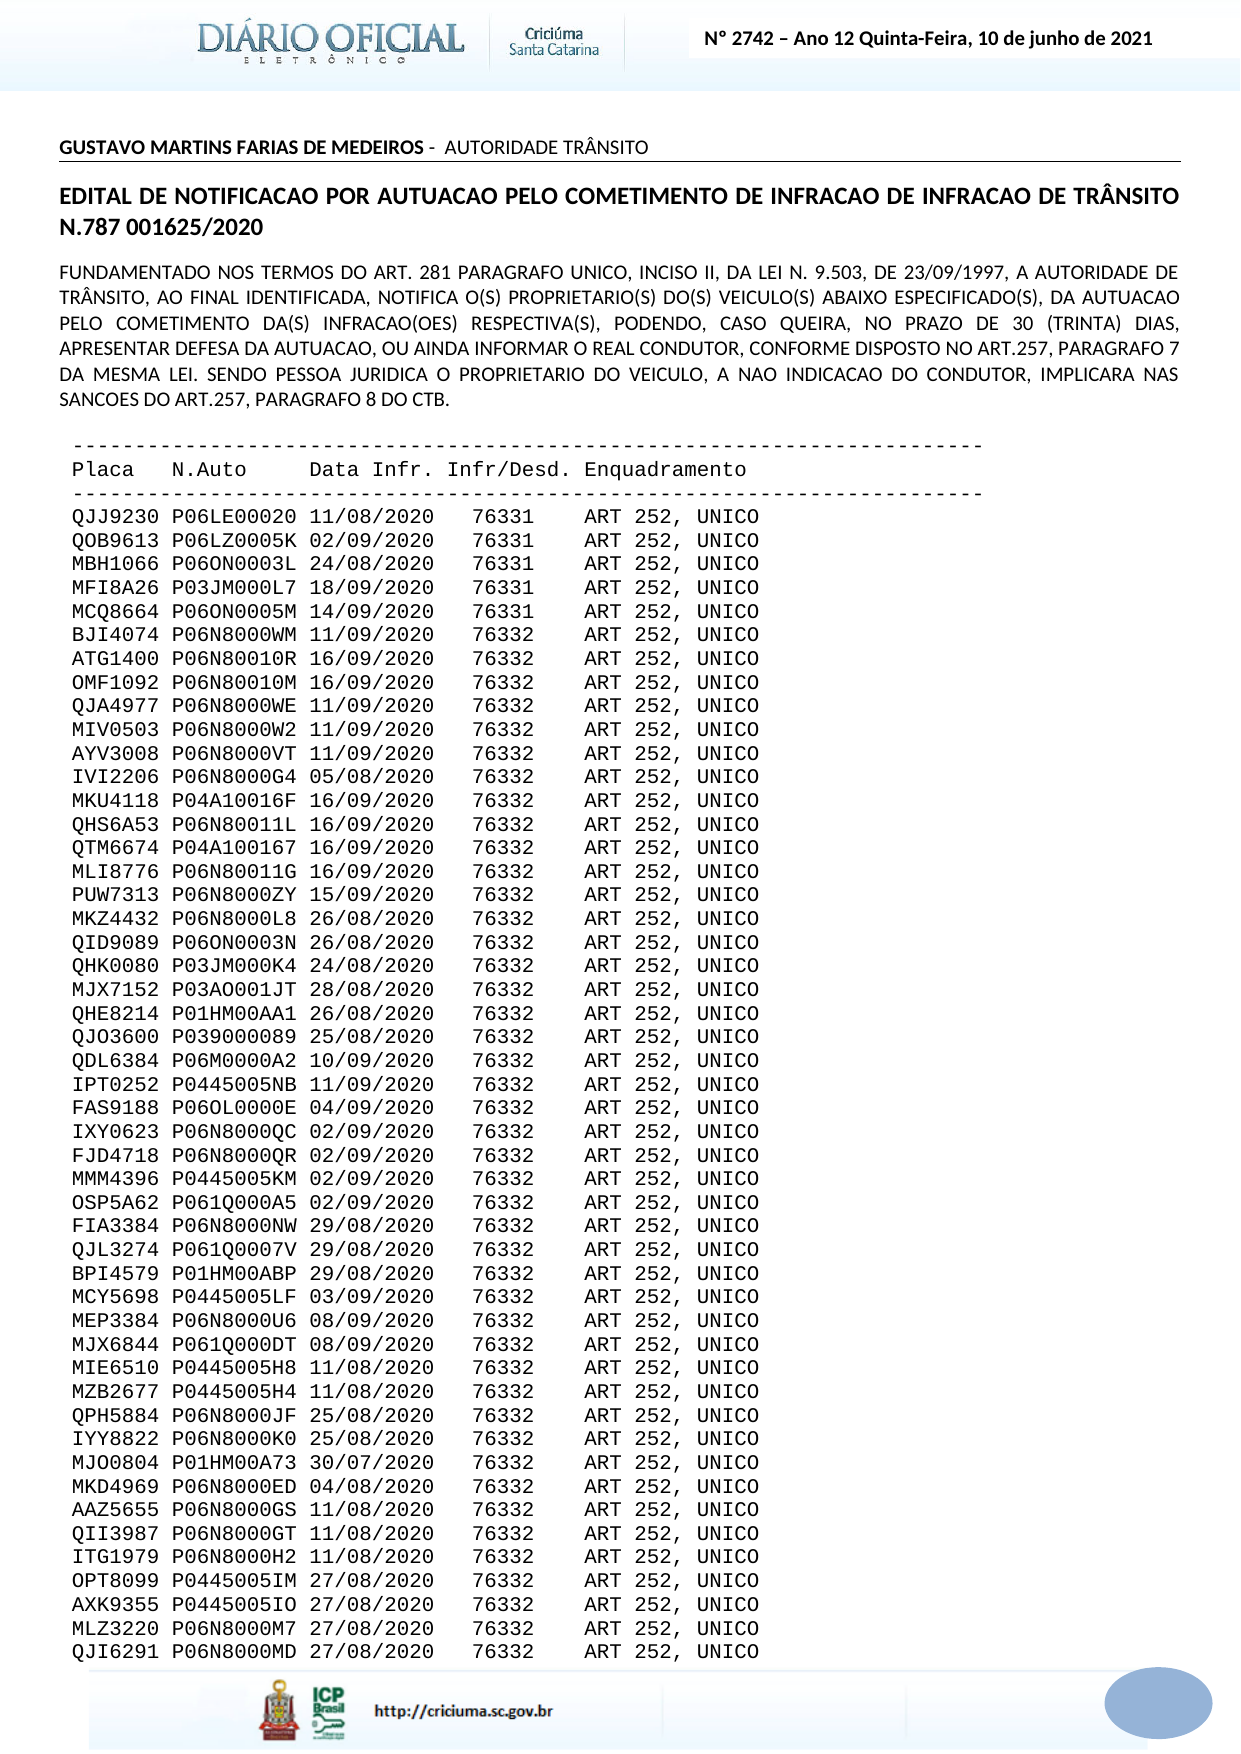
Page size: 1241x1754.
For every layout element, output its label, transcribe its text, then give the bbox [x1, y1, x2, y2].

text ------------------------------------------------------------------------- [59, 482, 1181, 506]
text FJD4718 P06N8000QR 02/09/2020 76332 ART 252, UNICO [59, 1144, 1181, 1168]
text QJO3600 P039000089 25/08/2020 76332 ART 252, UNICO [59, 1026, 1181, 1050]
text MLZ3220 P06N8000M7 27/08/2020 76332 ART 252, UNICO [59, 1617, 1181, 1641]
text QJL3274 P061Q0007V 29/08/2020 76332 ART 252, UNICO [59, 1239, 1181, 1263]
text QTM6674 P04A100167 16/09/2020 76332 ART 252, UNICO [59, 837, 1181, 861]
text QPH5884 P06N8000JF 25/08/2020 76332 ART 252, UNICO [59, 1405, 1181, 1428]
text MZB2677 P0445005H4 11/08/2020 76332 ART 252, UNICO [59, 1381, 1181, 1405]
text BJI4074 P06N8000WM 11/09/2020 76332 ART 252, UNICO [59, 624, 1181, 648]
text MKD4969 P06N8000ED 04/08/2020 76332 ART 252, UNICO [59, 1476, 1181, 1499]
text QHE8214 P01HM00AA1 26/08/2020 76332 ART 252, UNICO [59, 1003, 1181, 1026]
text FUNDAMENTADO NOS TERMOS DO ART. 281 PARAGRAFO UNICO, INCISO II, DA LEI N. 9.503, DE 23/09/1997, A AUTORIDADE DE TRÂNSITO, AO FINAL IDENTIFICADA, NOTIFICA O(S) PROPRIETARIO(S) DO(S) VEICULO(S) ABAIXO ESPECIFICADO(S), DA AUTUACAO PELO COMETIMENTO DA(S) INFRACAO(OES) RESPECTIVA(S), PODENDO, CASO QUEIRA, NO PRAZO DE 30 (TRINTA) DIAS, APRESENTAR DEFESA DA AUTUACAO, OU AINDA INFORMAR O REAL CONDUTOR, CONFORME DISPOSTO NO ART.257, PARAGRAFO 7 DA MESMA LEI. SENDO PESSOA JURIDICA O PROPRIETARIO DO VEICULO, A NAO INDICACAO DO CONDUTOR, IMPLICARA NAS SANCOES DO ART.257, PARAGRAFO 8 DO CTB. [59, 259, 1181, 412]
text FIA3384 P06N8000NW 29/08/2020 76332 ART 252, UNICO [59, 1216, 1181, 1239]
text Placa N.Auto Data Infr. Infr/Desd. Enquadramento [59, 459, 1181, 482]
text BPI4579 P01HM00ABP 29/08/2020 76332 ART 252, UNICO [59, 1263, 1181, 1286]
text QII3987 P06N8000GT 11/08/2020 76332 ART 252, UNICO [59, 1523, 1181, 1547]
text IPT0252 P0445005NB 11/09/2020 76332 ART 252, UNICO [59, 1074, 1181, 1097]
text EDITAL DE NOTIFICACAO POR AUTUACAO PELO COMETIMENTO DE INFRACAO DE INFRACAO DE TRÂNSITO N.787 001625/2020 [59, 180, 1181, 241]
text OSP5A62 P061Q000A5 02/09/2020 76332 ART 252, UNICO [59, 1192, 1181, 1216]
text AYV3008 P06N8000VT 11/09/2020 76332 ART 252, UNICO [59, 743, 1181, 766]
text QJI6291 P06N8000MD 27/08/2020 76332 ART 252, UNICO [59, 1641, 1181, 1665]
text GUSTAVO MARTINS FARIAS DE MEDEIROS - AUTORIDADE TRÂNSITO [59, 134, 1181, 161]
text QHK0080 P03JM000K4 24/08/2020 76332 ART 252, UNICO [59, 955, 1181, 979]
text MFI8A26 P03JM000L7 18/09/2020 76331 ART 252, UNICO [59, 577, 1181, 601]
text AAZ5655 P06N8000GS 11/08/2020 76332 ART 252, UNICO [59, 1499, 1181, 1523]
text ------------------------------------------------------------------------- [59, 435, 1181, 459]
text IVI2206 P06N8000G4 05/08/2020 76332 ART 252, UNICO [59, 766, 1181, 790]
text QHS6A53 P06N80011L 16/09/2020 76332 ART 252, UNICO [59, 813, 1181, 837]
text QJA4977 P06N8000WE 11/09/2020 76332 ART 252, UNICO [59, 695, 1181, 719]
text MJX6844 P061Q000DT 08/09/2020 76332 ART 252, UNICO [59, 1334, 1181, 1357]
text MEP3384 P06N8000U6 08/09/2020 76332 ART 252, UNICO [59, 1310, 1181, 1334]
text MIV0503 P06N8000W2 11/09/2020 76332 ART 252, UNICO [59, 719, 1181, 743]
text MKZ4432 P06N8000L8 26/08/2020 76332 ART 252, UNICO [59, 908, 1181, 932]
text MJO0804 P01HM00A73 30/07/2020 76332 ART 252, UNICO [59, 1452, 1181, 1476]
text MIE6510 P0445005H8 11/08/2020 76332 ART 252, UNICO [59, 1357, 1181, 1381]
text MJX7152 P03AO001JT 28/08/2020 76332 ART 252, UNICO [59, 979, 1181, 1003]
text QOB9613 P06LZ0005K 02/09/2020 76331 ART 252, UNICO [59, 530, 1181, 553]
text QDL6384 P06M0000A2 10/09/2020 76332 ART 252, UNICO [59, 1050, 1181, 1074]
text ATG1400 P06N80010R 16/09/2020 76332 ART 252, UNICO [59, 648, 1181, 672]
text OPT8099 P0445005IM 27/08/2020 76332 ART 252, UNICO [59, 1570, 1181, 1594]
text IXY0623 P06N8000QC 02/09/2020 76332 ART 252, UNICO [59, 1121, 1181, 1144]
text MCQ8664 P06ON0005M 14/09/2020 76331 ART 252, UNICO [59, 601, 1181, 624]
text OMF1092 P06N80010M 16/09/2020 76332 ART 252, UNICO [59, 672, 1181, 695]
text MCY5698 P0445005LF 03/09/2020 76332 ART 252, UNICO [59, 1286, 1181, 1310]
text MMM4396 P0445005KM 02/09/2020 76332 ART 252, UNICO [59, 1168, 1181, 1192]
text AXK9355 P0445005IO 27/08/2020 76332 ART 252, UNICO [59, 1594, 1181, 1617]
text IYY8822 P06N8000K0 25/08/2020 76332 ART 252, UNICO [59, 1428, 1181, 1452]
text FAS9188 P06OL0000E 04/09/2020 76332 ART 252, UNICO [59, 1097, 1181, 1121]
text MKU4118 P04A10016F 16/09/2020 76332 ART 252, UNICO [59, 790, 1181, 813]
text PUW7313 P06N8000ZY 15/09/2020 76332 ART 252, UNICO [59, 884, 1181, 908]
text MLI8776 P06N80011G 16/09/2020 76332 ART 252, UNICO [59, 861, 1181, 884]
text QJJ9230 P06LE00020 11/08/2020 76331 ART 252, UNICO [59, 506, 1181, 530]
text QID9089 P06ON0003N 26/08/2020 76332 ART 252, UNICO [59, 932, 1181, 955]
text ITG1979 P06N8000H2 11/08/2020 76332 ART 252, UNICO [59, 1547, 1181, 1570]
text MBH1066 P06ON0003L 24/08/2020 76331 ART 252, UNICO [59, 553, 1181, 577]
